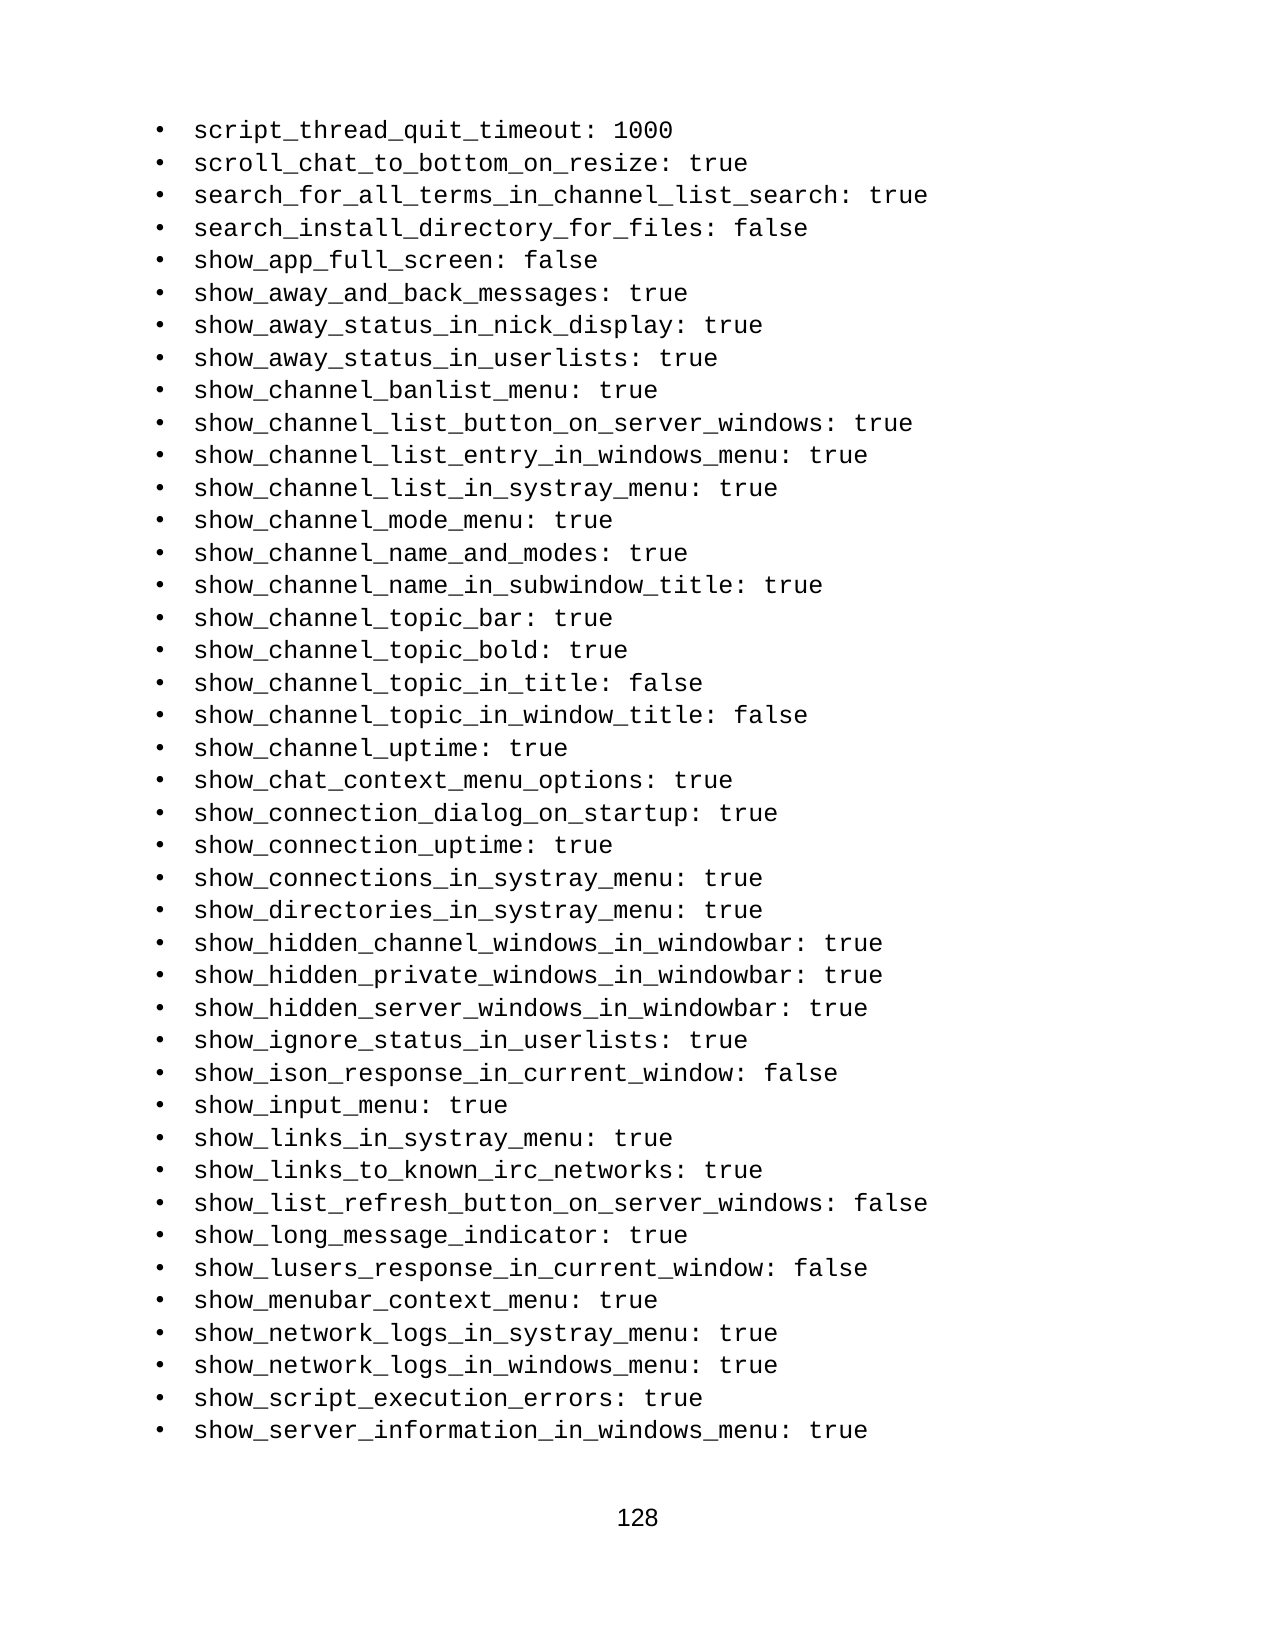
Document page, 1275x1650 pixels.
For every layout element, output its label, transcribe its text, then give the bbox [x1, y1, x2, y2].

list scroll_chat_to_bottom_on_resize: true [156, 151, 1157, 179]
list show_channel_topic_in_title: false [156, 671, 1157, 699]
list show_network_logs_in_systray_menu: true [156, 1321, 1157, 1349]
list show_links_in_systray_menu: true [156, 1126, 1157, 1154]
list show_channel_topic_in_window_title: false [156, 703, 1157, 731]
list search_for_all_terms_in_channel_list_search: true [156, 183, 1157, 211]
list show_away_and_back_messages: true [156, 281, 1157, 309]
list show_long_message_indicator: true [156, 1223, 1157, 1251]
list show_hidden_private_windows_in_windowbar: true [156, 963, 1157, 991]
list show_channel_uptime: true [156, 736, 1157, 764]
list show_links_to_known_irc_networks: true [156, 1158, 1157, 1186]
list show_channel_list_button_on_server_windows: true [156, 411, 1157, 439]
list show_hidden_channel_windows_in_windowbar: true [156, 931, 1157, 959]
list show_channel_mode_menu: true [156, 508, 1157, 536]
list show_chat_context_menu_options: true [156, 768, 1157, 796]
list show_input_menu: true [156, 1093, 1157, 1121]
list show_channel_banlist_menu: true [156, 378, 1157, 406]
list show_network_logs_in_windows_menu: true [156, 1353, 1157, 1381]
list show_directories_in_systray_menu: true [156, 898, 1157, 926]
list show_connection_uptime: true [156, 833, 1157, 861]
list show_channel_list_entry_in_windows_menu: true [156, 443, 1157, 471]
list show_menubar_context_menu: true [156, 1288, 1157, 1316]
list show_away_status_in_userlists: true [156, 346, 1157, 374]
list search_install_directory_for_files: false [156, 216, 1157, 244]
list show_away_status_in_nick_display: true [156, 313, 1157, 341]
list show_app_full_screen: false [156, 248, 1157, 276]
list show_connection_dialog_on_startup: true [156, 801, 1157, 829]
list script_thread_quit_timeout: 1000 [156, 118, 1157, 146]
list show_channel_topic_bold: true [156, 638, 1157, 666]
list show_ignore_status_in_userlists: true [156, 1028, 1157, 1056]
list show_script_execution_errors: true [156, 1386, 1157, 1414]
list show_hidden_server_windows_in_windowbar: true [156, 996, 1157, 1024]
list show_lusers_response_in_current_window: false [156, 1256, 1157, 1284]
list show_channel_list_in_systray_menu: true [156, 476, 1157, 504]
list show_ison_response_in_current_window: false [156, 1061, 1157, 1089]
list show_list_refresh_button_on_server_windows: false [156, 1191, 1157, 1219]
list show_channel_name_and_modes: true [156, 541, 1157, 569]
list show_server_information_in_windows_menu: true [156, 1418, 1157, 1446]
list show_connections_in_systray_menu: true [156, 866, 1157, 894]
list show_channel_topic_bar: true [156, 606, 1157, 634]
list show_channel_name_in_subwindow_title: true [156, 573, 1157, 601]
